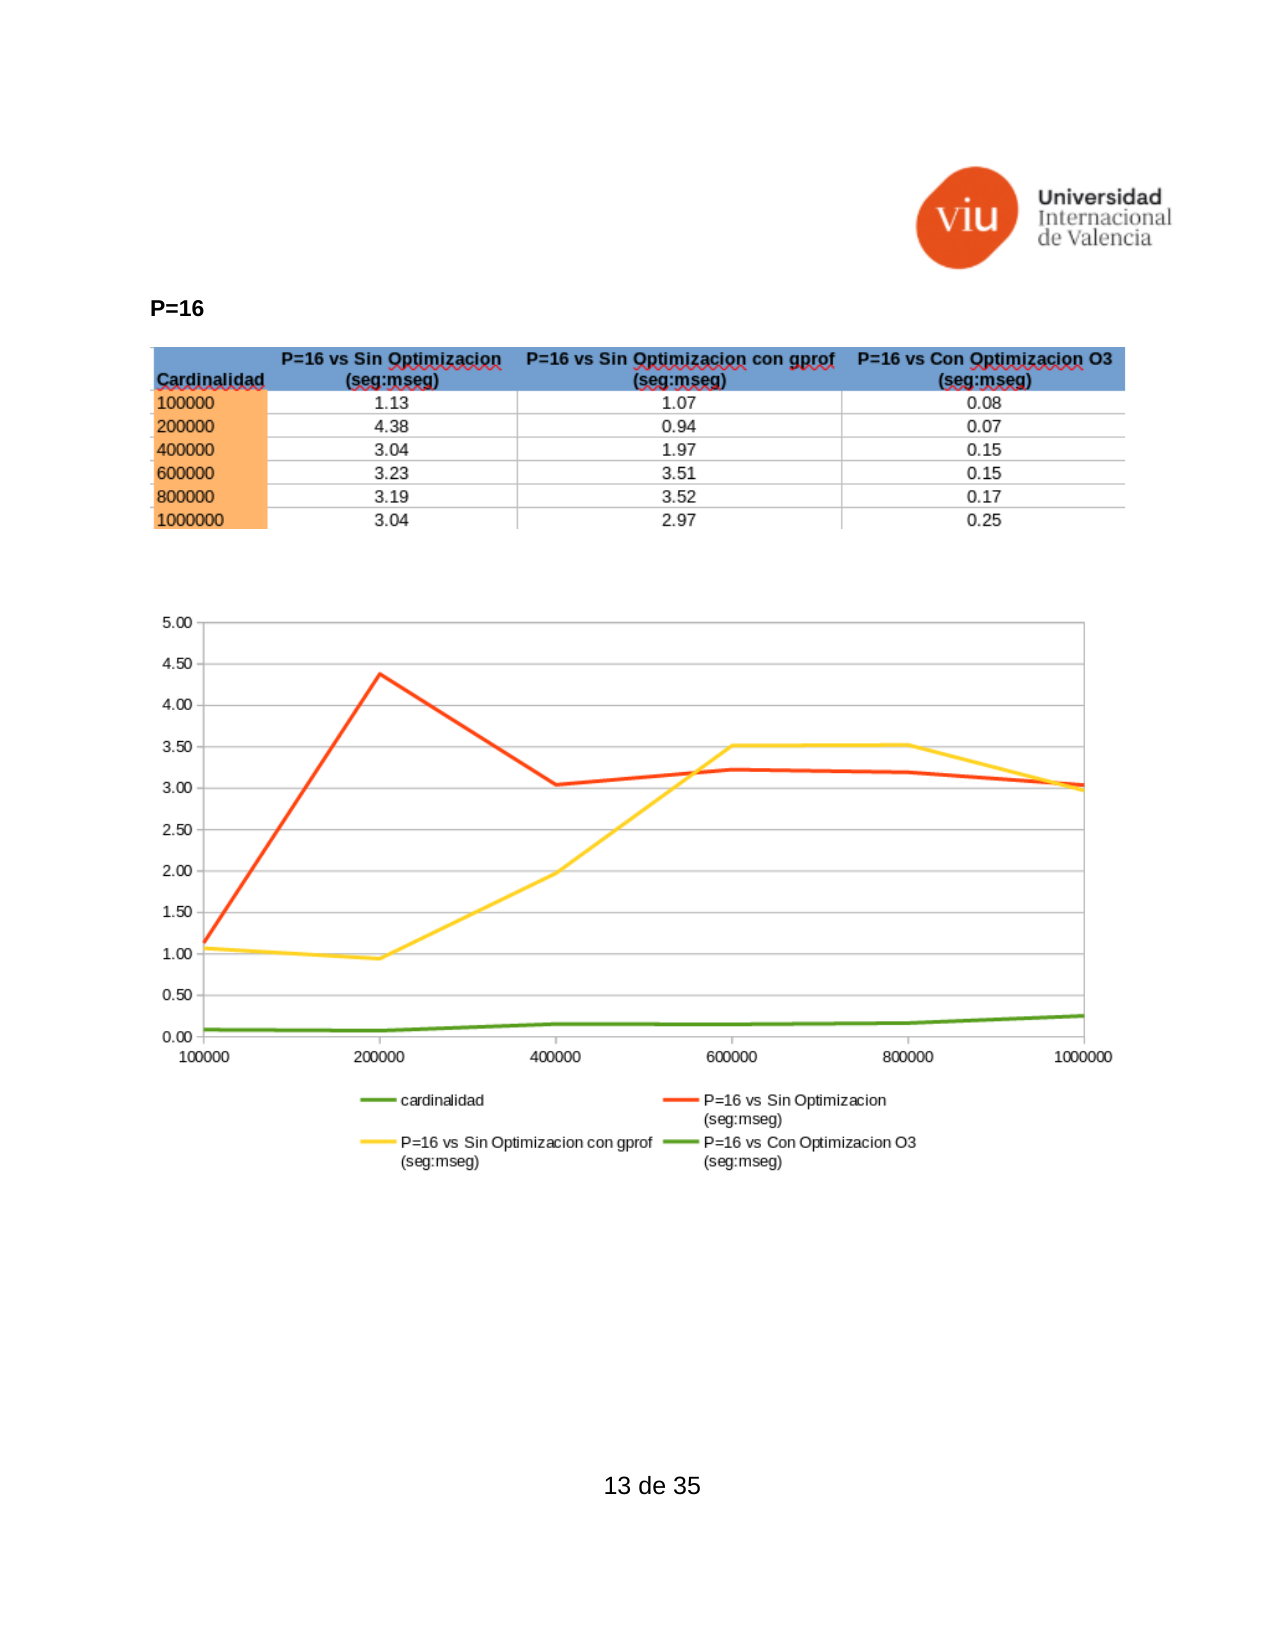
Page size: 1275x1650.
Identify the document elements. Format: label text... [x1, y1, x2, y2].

picture [150, 347, 1125, 529]
text P=16 [150, 295, 1125, 321]
picture [150, 607, 1125, 1174]
picture [913, 162, 1175, 274]
